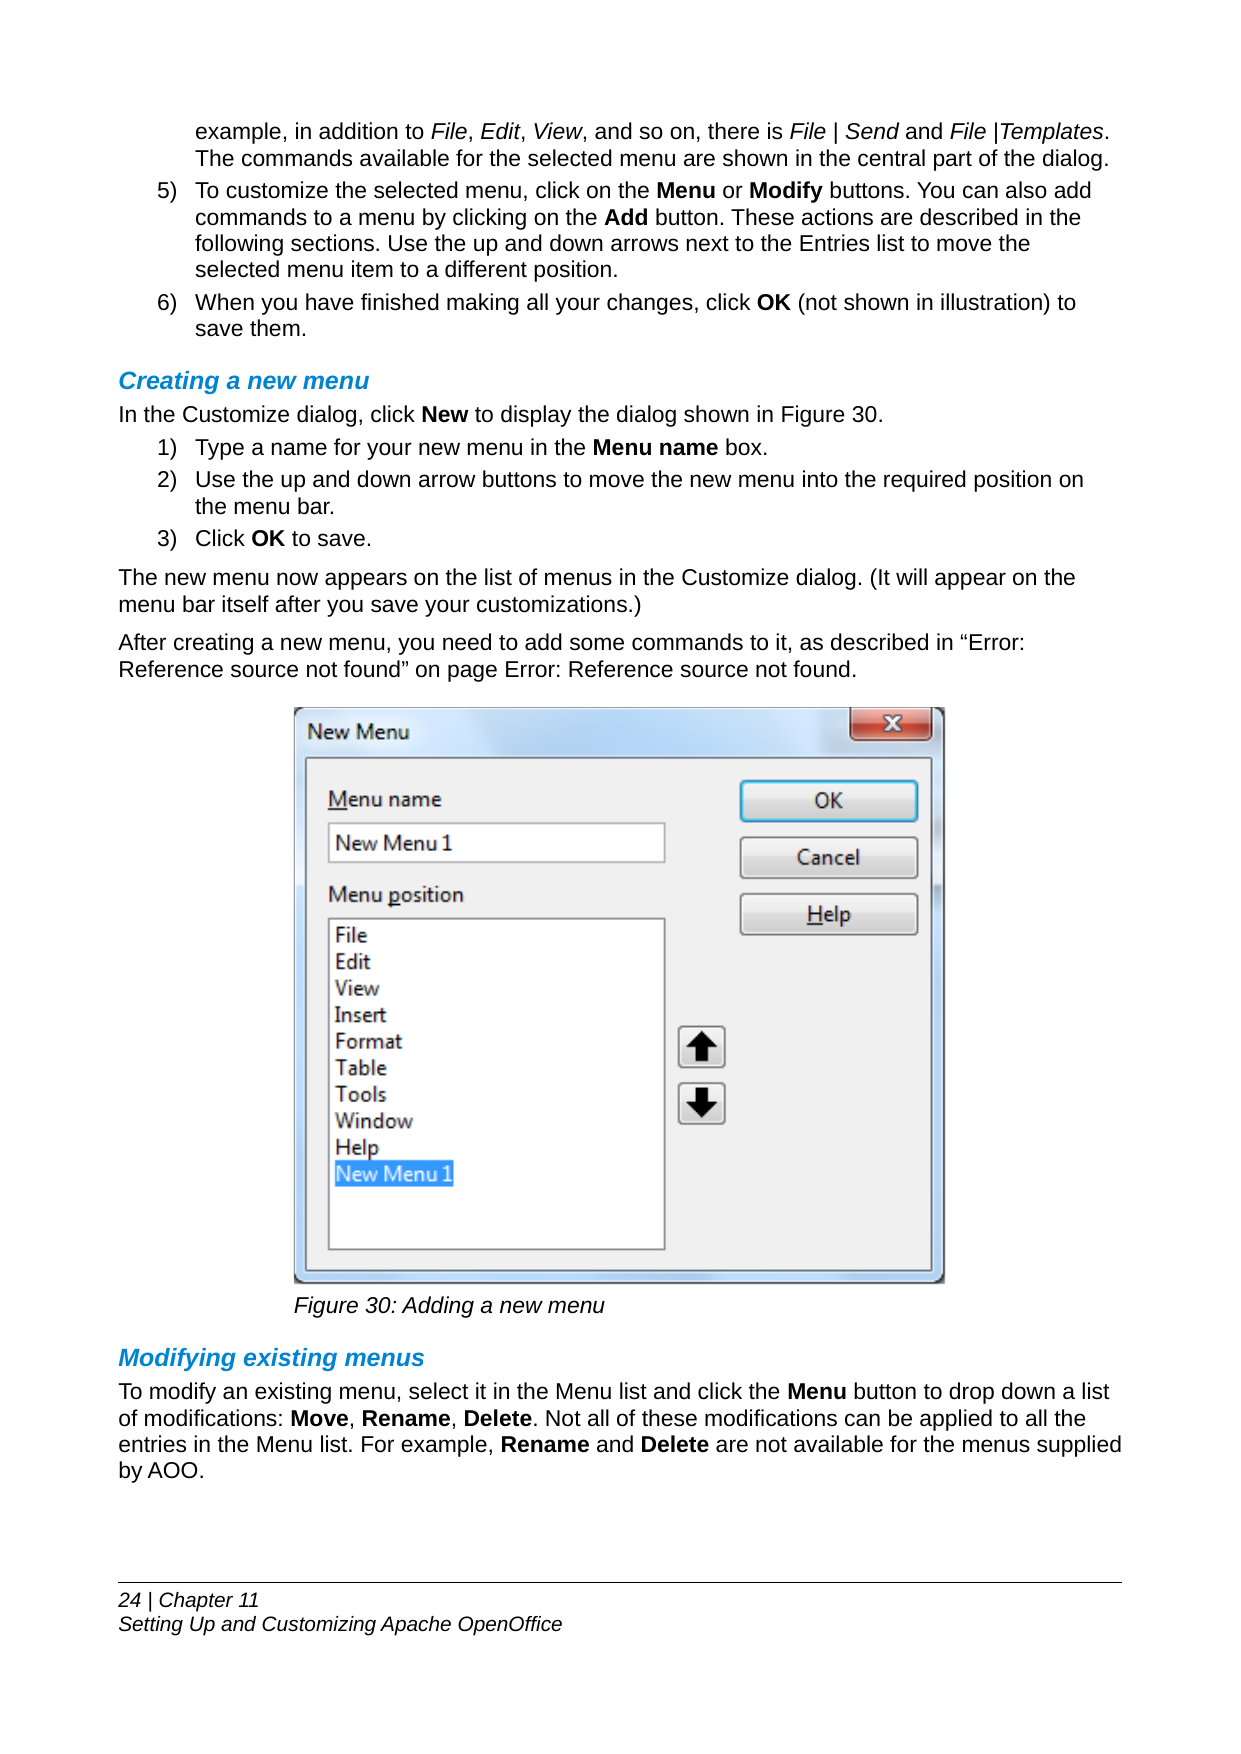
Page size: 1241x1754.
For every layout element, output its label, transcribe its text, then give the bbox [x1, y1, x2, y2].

list Click OK to save. [177, 525, 1122, 552]
text To modify an existing menu, select it in the Menu list and click the Menu button to drop down a list of modifications: Move, Rename, Delete. Not all of these modifications can be applied to all the entries in the Menu list. For example, Rename and Delete are not available for the menus supplied by AOO. [118, 1378, 1122, 1484]
picture [293, 707, 947, 1286]
text The new menu now appears on the list of menus in the Customize dialog. (It will appear on the menu bar itself after you save your customizations.) [118, 564, 1122, 617]
subtitle Modifying existing menus [118, 1343, 1122, 1372]
list example, in addition to File, Edit, View, and so on, there is File | Send and File |Templates. The commands available for the selected menu are shown in the central part of the dialog. [177, 118, 1122, 171]
text After creating a new menu, you need to add some commands to it, as described in “Error: Reference source not found” on page Error: Reference source not found. [118, 629, 1122, 682]
list In the Customize dialog, click New to display the dialog shown in Figure 30. [118, 401, 1122, 427]
list Use the up and down arrow buttons to move the new menu into the required position on the menu bar. [177, 466, 1122, 519]
subtitle Creating a new menu [118, 366, 1122, 394]
list To customize the selected menu, click on the Menu or Modify buttons. You can also add commands to a menu by clicking on the Add button. These actions are described in the following sections. Use the up and down arrows next to the Entries list to move the selected menu item to a different position. [177, 177, 1122, 282]
list Type a name for your new menu in the Menu name box. [177, 434, 1122, 460]
list When you have finished making all your changes, click OK (not shown in illustration) to save them. [177, 289, 1122, 341]
text Figure 30: Adding a new menu [294, 1292, 947, 1319]
